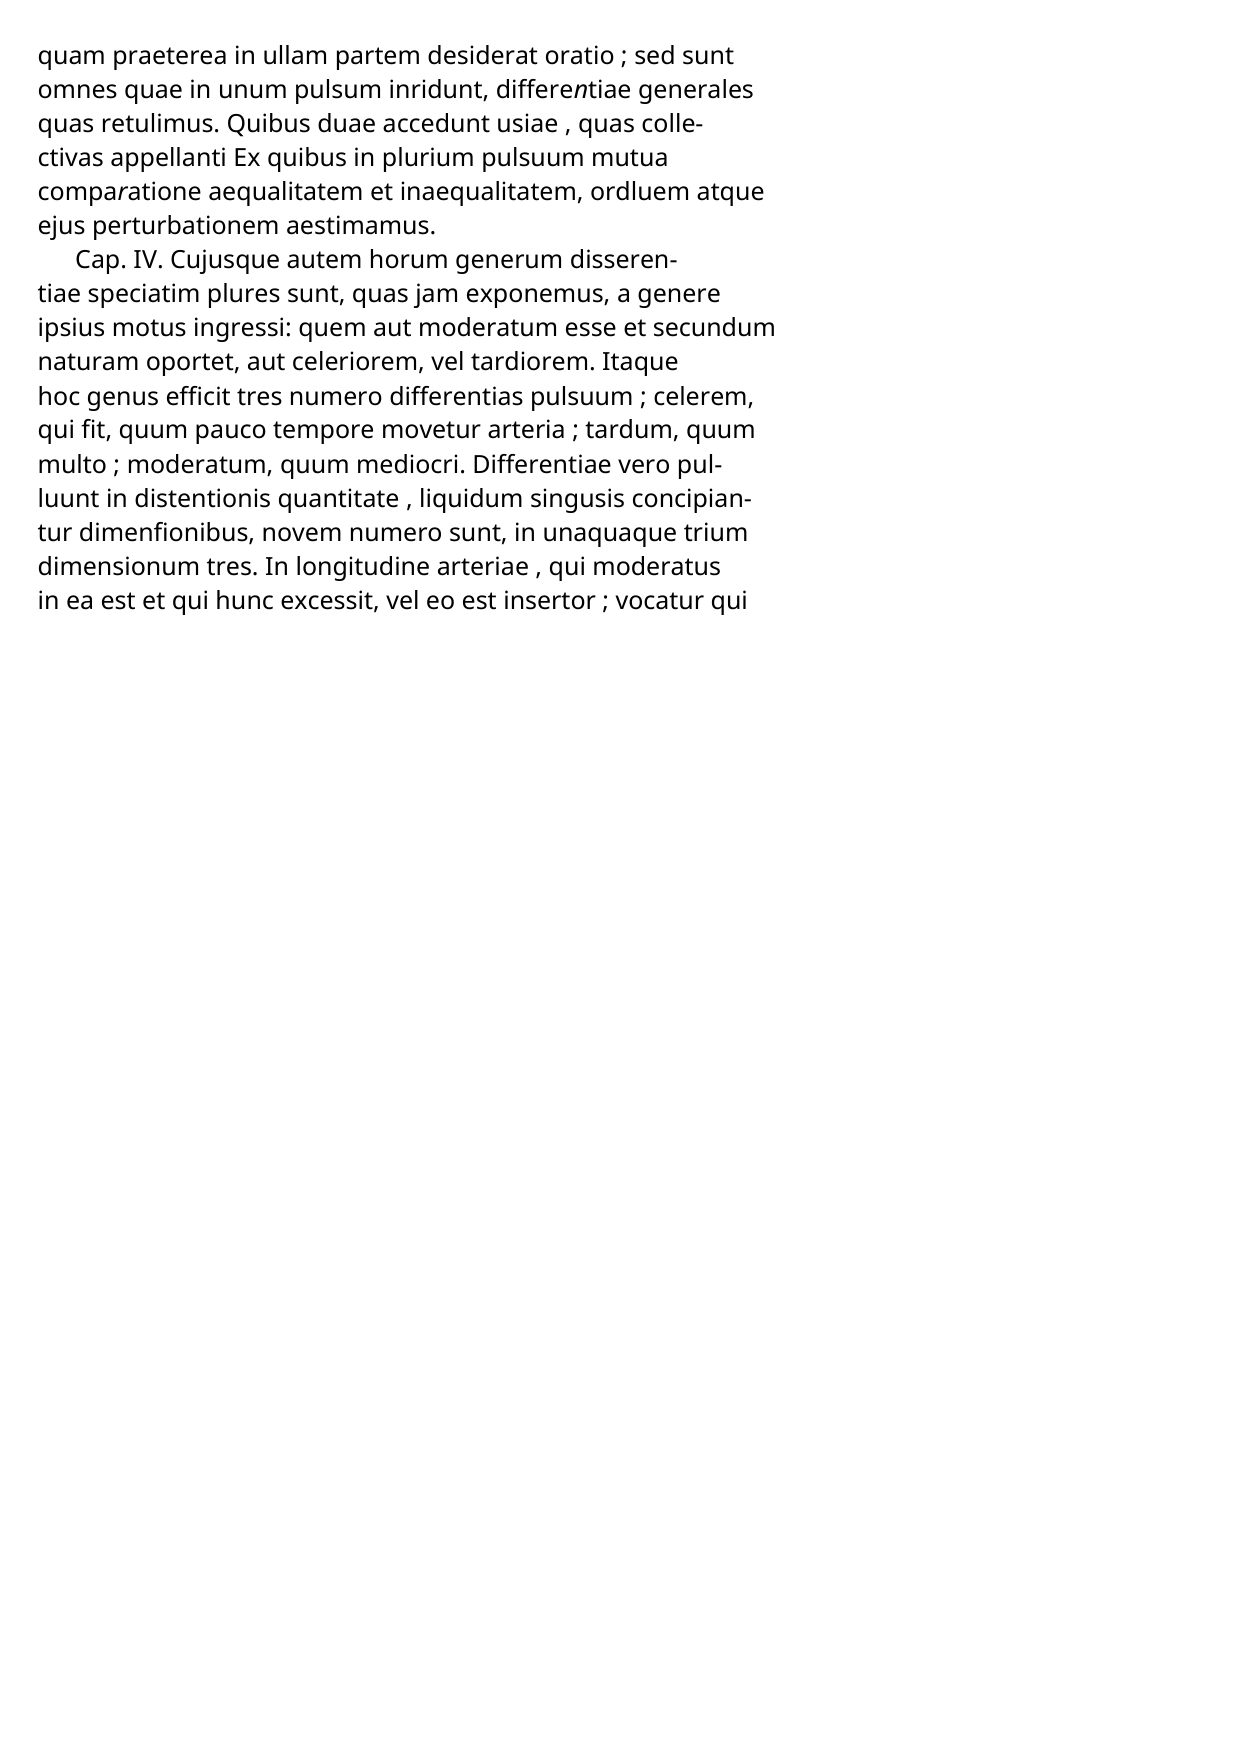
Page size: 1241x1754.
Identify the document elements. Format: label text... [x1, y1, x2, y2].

text quam praeterea in ullam partem desiderat oratio ; sed sunt omnes quae in unum pulsum inridunt, differentiae generales quas retulimus. Quibus duae accedunt usiae , quas colle- ctivas appellanti Ex quibus in plurium pulsuum mutua comparatione aequalitatem et inaequalitatem, ordluem atque ejus perturbationem aestimamus. [37, 37, 1203, 242]
text Cap. IV. Cujusque autem horum generum disseren- tiae speciatim plures sunt, quas jam exponemus, a genere ipsius motus ingressi: quem aut moderatum esse et secundum naturam oportet, aut celeriorem, vel tardiorem. Itaque hoc genus efficit tres numero differentias pulsuum ; celerem, qui fit, quum pauco tempore movetur arteria ; tardum, quum multo ; moderatum, quum mediocri. Differentiae vero pul- luunt in distentionis quantitate , liquidum singusis concipian- tur dimenfionibus, novem numero sunt, in unaquaque trium dimensionum tres. In longitudine arteriae , qui moderatus in ea est et qui hunc excessit, vel eo est insertor ; vocatur qui [37, 242, 1203, 617]
